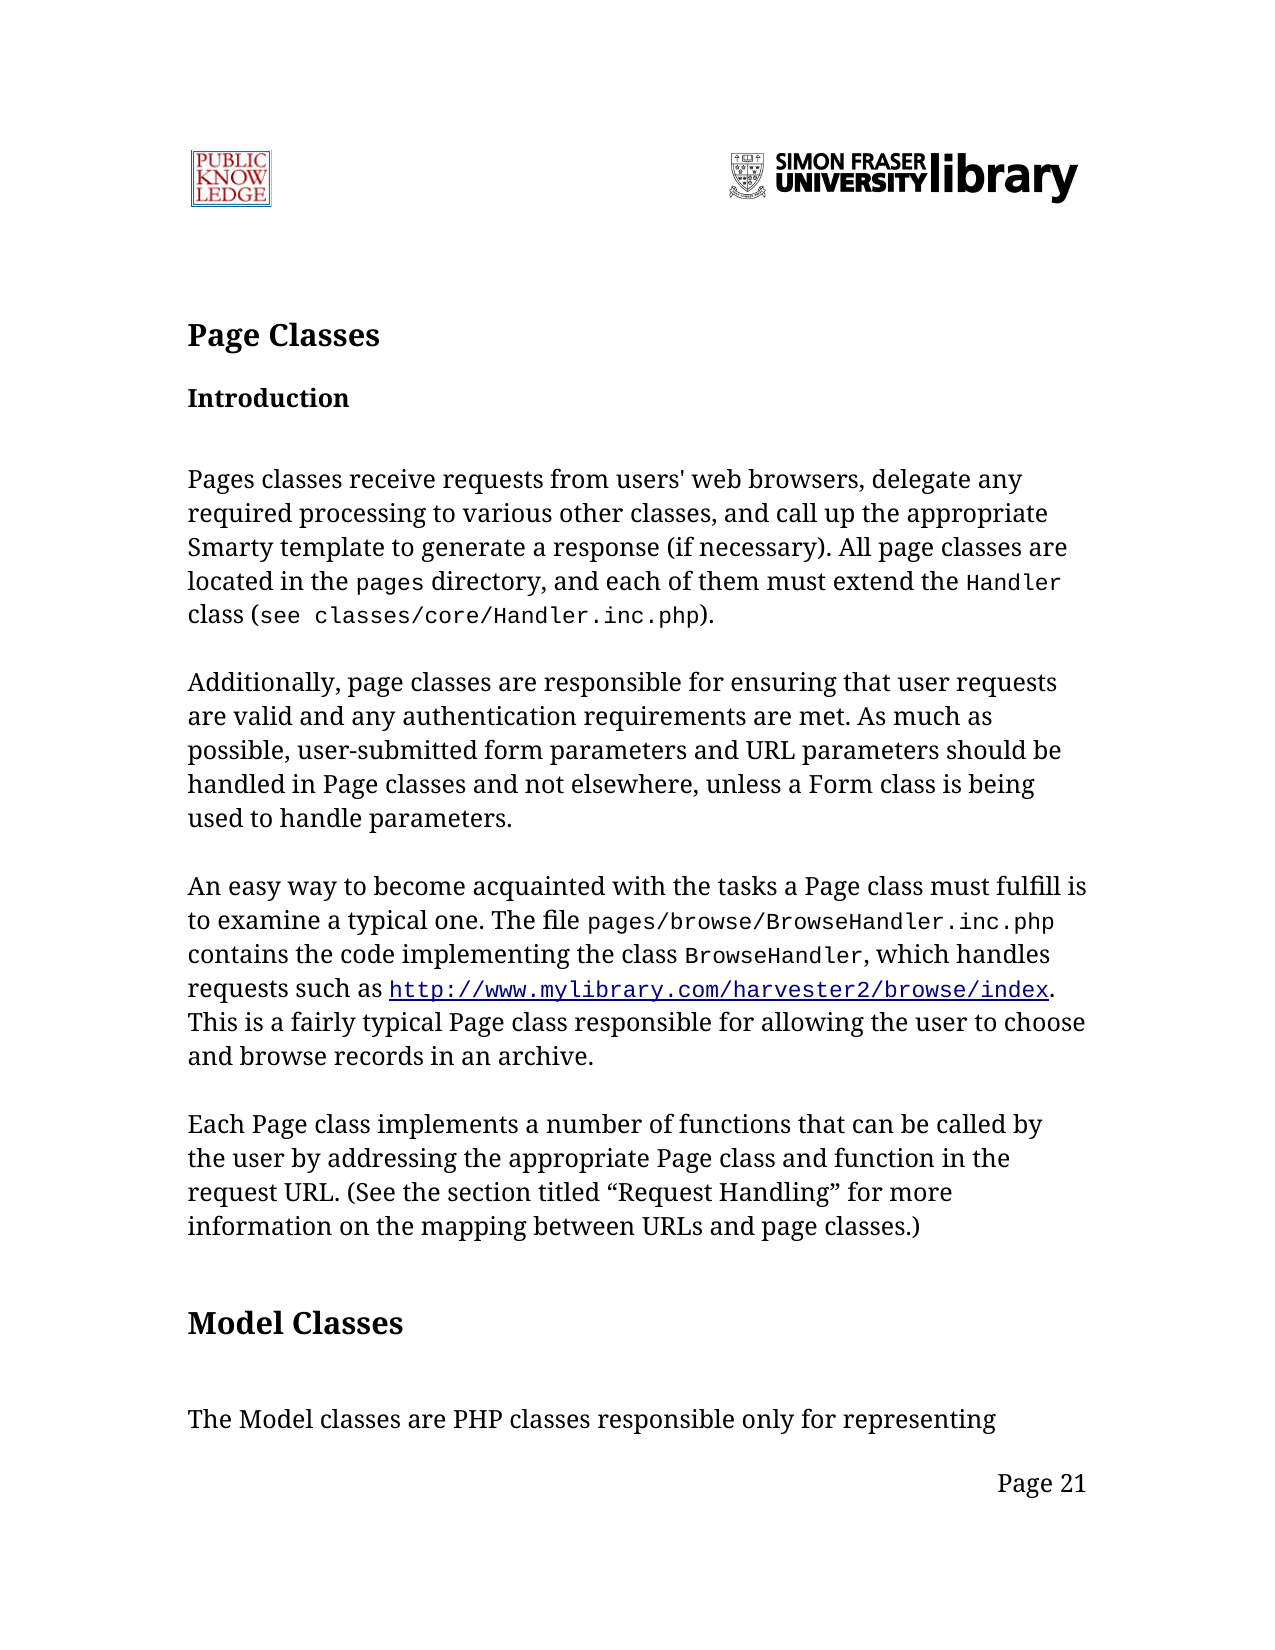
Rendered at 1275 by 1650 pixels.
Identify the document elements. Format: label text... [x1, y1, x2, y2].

text Additionally, page classes are responsible for ensuring that user requests are valid and any authentication requirements are met. As much as possible, user-submitted form parameters and URL parameters should be handled in Page classes and not elsewhere, unless a Form class is being used to handle parameters. [187, 665, 1087, 835]
subtitle Page Classes [187, 314, 1087, 356]
picture [193, 150, 272, 205]
text An easy way to become acquainted with the tasks a Page class must fulfill is to examine a typical one. The file pages/browse/BrowseHandler.inc.php contains the code implementing the class BrowseHandler, which handles requests such as http://www.mylibrary.com/harvester2/browse/index. This is a fairly typical Page class responsible for allowing the user to choose and browse records in an archive. [187, 869, 1087, 1073]
picture [723, 150, 1083, 207]
text Pages classes receive requests from users' web browsers, delegate any required processing to various other classes, and call up the appropriate Smarty template to generate a response (if necessary). All page classes are located in the pages directory, and each of them must extend the Handler class (see classes/core/Handler.inc.php). [187, 461, 1087, 631]
text The Model classes are PHP classes responsible only for representing [187, 1402, 1087, 1436]
subtitle Model Classes [187, 1301, 1087, 1343]
subtitle Introduction [187, 381, 1087, 415]
text Each Page class implements a number of functions that can be called by the user by addressing the appropriate Page class and function in the request URL. (See the section titled “Request Handling” for more information on the mapping between URLs and page classes.) [187, 1107, 1087, 1242]
